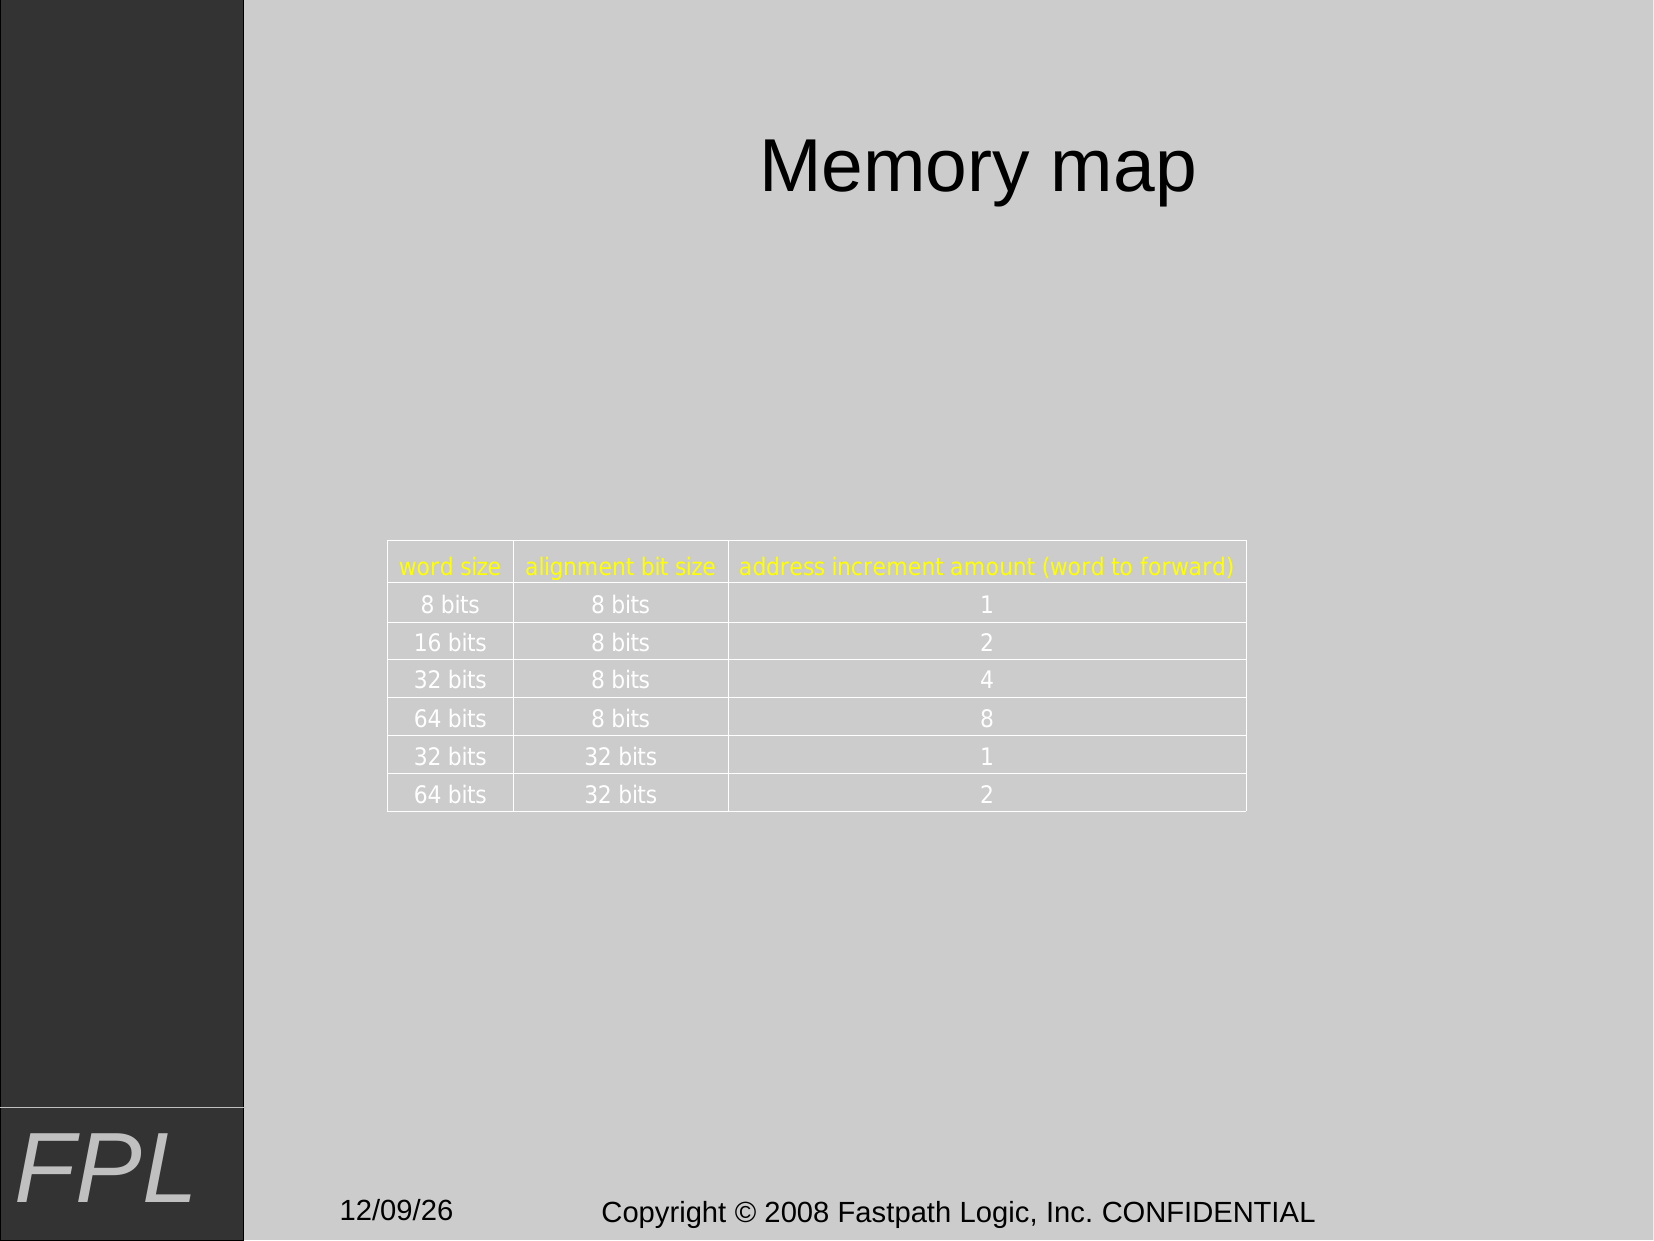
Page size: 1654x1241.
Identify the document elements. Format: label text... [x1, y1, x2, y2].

title Memory map [427, 57, 1530, 274]
chart [385, 538, 1423, 840]
